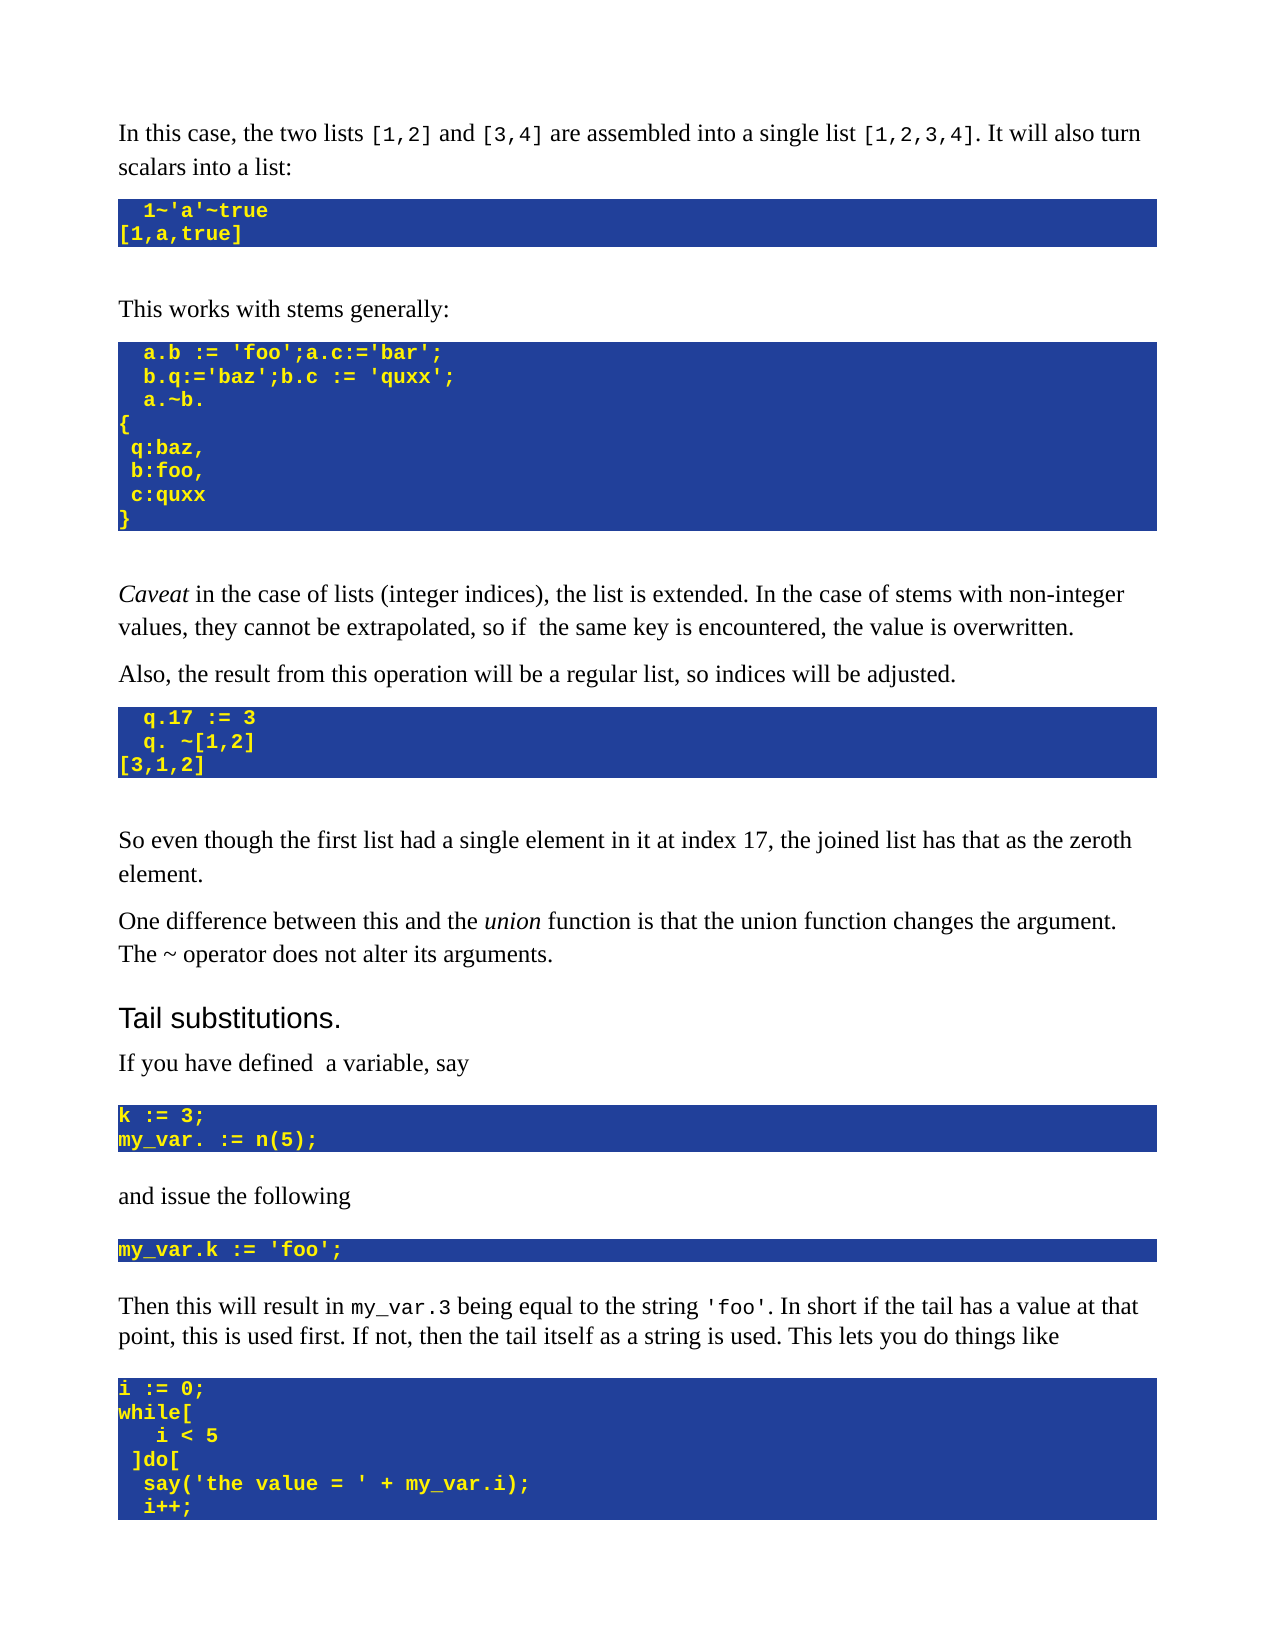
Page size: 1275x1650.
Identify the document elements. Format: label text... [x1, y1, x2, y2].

text [1,a,true] [118, 223, 1157, 247]
text q.17 := 3 [118, 707, 1157, 731]
text } [118, 508, 1157, 531]
text c:quxx [118, 484, 1157, 508]
text One difference between this and the union function is that the union function changes the argument. The ~ operator does not alter its arguments. [118, 906, 1157, 968]
text [3,1,2] [118, 754, 1157, 778]
text i++; [118, 1496, 1157, 1520]
text 1~'a'~true [118, 199, 1157, 223]
text while[ [118, 1402, 1157, 1426]
text my_var.k := 'foo'; [118, 1239, 1157, 1262]
text i := 0; [118, 1378, 1157, 1402]
text Then this will result in my_var.3 being equal to the string 'foo'. In short if the tail has a value at that point, this is used first. If not, then the tail itself as a string is used. This lets you do things like [118, 1291, 1157, 1349]
text q:baz, [118, 437, 1157, 460]
text k := 3; [118, 1105, 1157, 1129]
text If you have defined a variable, say [118, 1048, 1157, 1076]
text b:foo, [118, 460, 1157, 484]
text i < 5 [118, 1426, 1157, 1449]
text { [118, 413, 1157, 437]
text b.q:='baz';b.c := 'quxx'; [118, 366, 1157, 389]
text a.~b. [118, 389, 1157, 413]
text say('the value = ' + my_var.i); [118, 1473, 1157, 1496]
text This works with stems generally: [118, 294, 1157, 323]
text a.b := 'foo';a.c:='bar'; [118, 342, 1157, 366]
text my_var. := n(5); [118, 1129, 1157, 1152]
text ]do[ [118, 1449, 1157, 1473]
text q. ~[1,2] [118, 731, 1157, 754]
subtitle Tail substitutions. [118, 1001, 1157, 1035]
text Also, the result from this operation will be a regular list, so indices will be adjusted. [118, 659, 1157, 688]
text Caveat in the case of lists (integer indices), the list is extended. In the case of stems with non-integer values, they cannot be extrapolated, so if the same key is encountered, the value is overwritten. [118, 579, 1157, 641]
text and issue the following [118, 1181, 1157, 1210]
text So even though the first list had a single element in it at index 17, the joined list has that as the zeroth element. [118, 826, 1157, 887]
text In this case, the two lists [1,2] and [3,4] are assembled into a single list [1,2,3,4]. It will also turn scalars into a list: [118, 118, 1157, 181]
